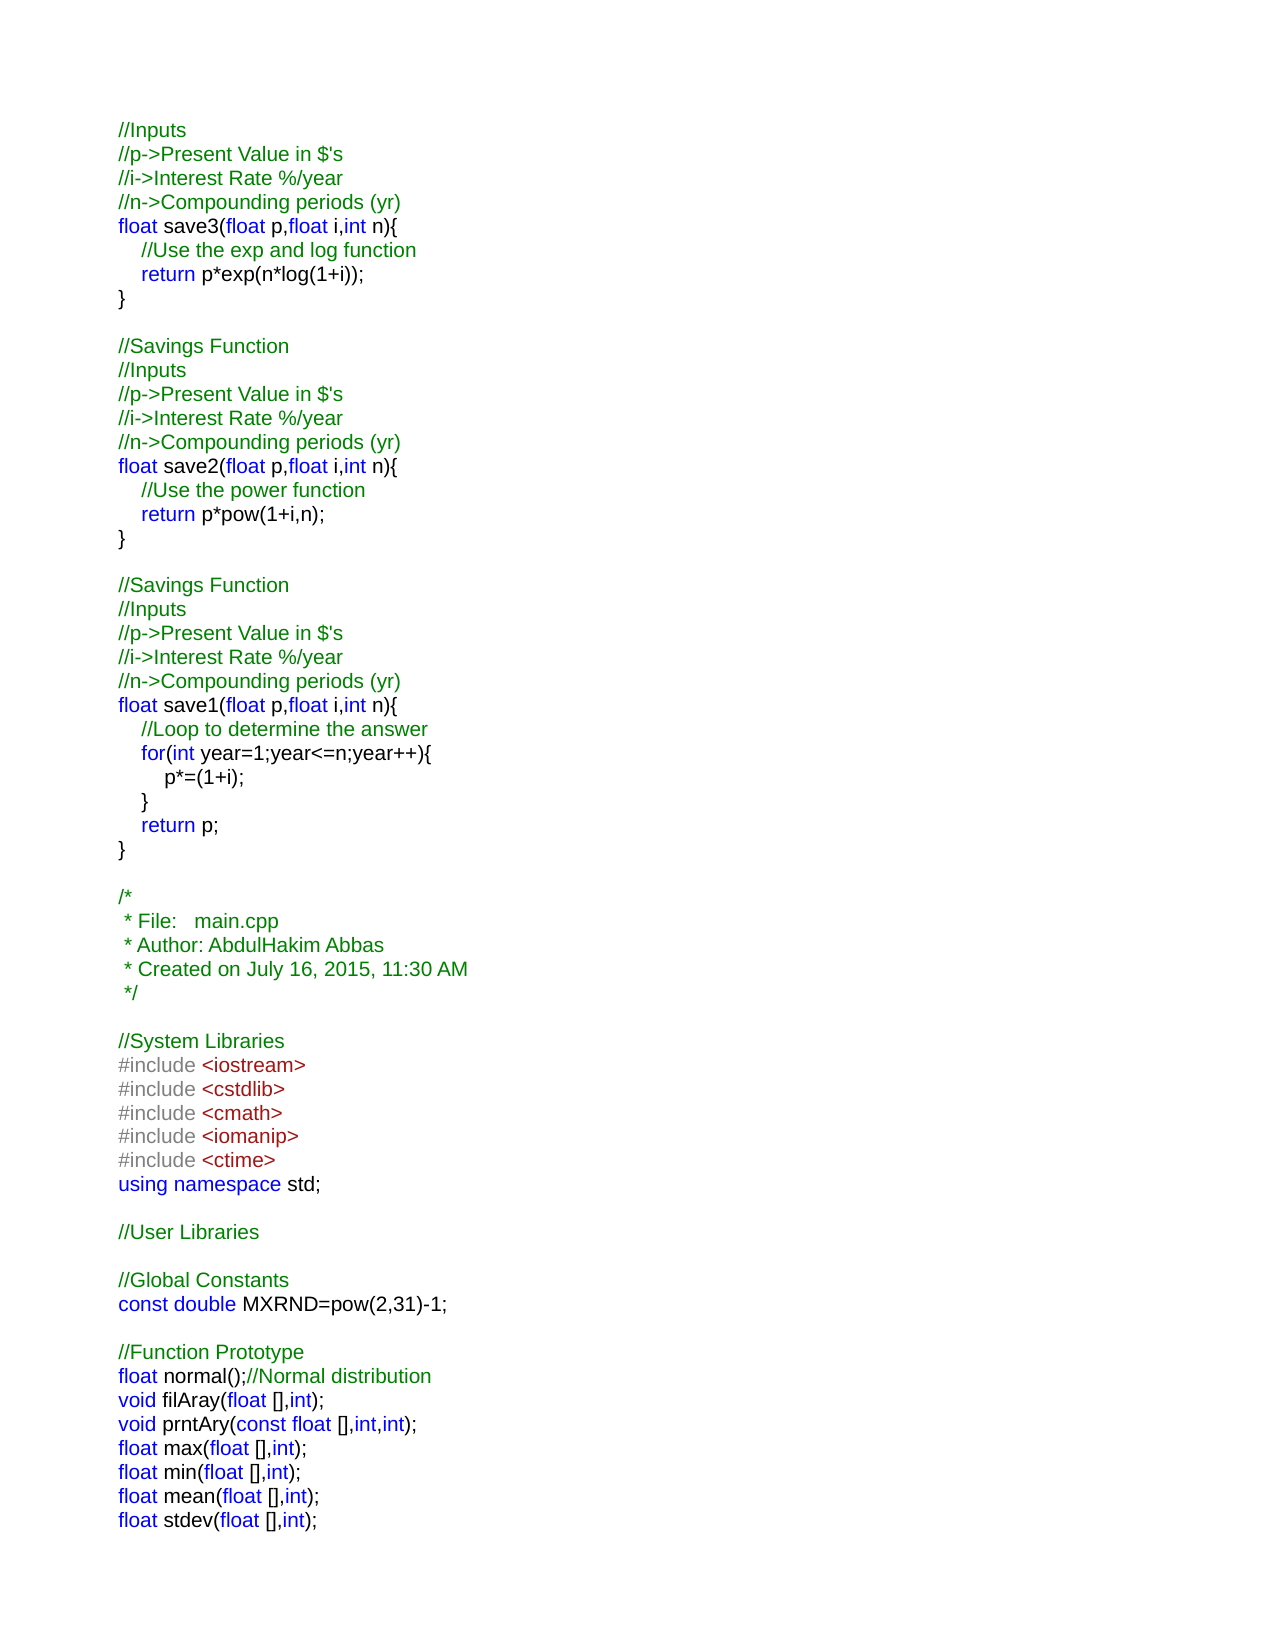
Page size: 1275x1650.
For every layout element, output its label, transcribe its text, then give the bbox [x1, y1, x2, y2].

text * File: main.cpp [118, 909, 1157, 933]
text using namespace std; [118, 1172, 1157, 1196]
text //Savings Function [118, 334, 1157, 358]
text #include <iostream> [118, 1052, 1157, 1076]
text //p->Present Value in $'s [118, 142, 1157, 166]
text //n->Compounding periods (yr) [118, 669, 1157, 693]
text //Function Prototype [118, 1340, 1157, 1364]
text //n->Compounding periods (yr) [118, 429, 1157, 453]
text return p*exp(n*log(1+i)); [118, 262, 1157, 286]
text //Global Constants [118, 1268, 1157, 1292]
text void filAray(float [],int); [118, 1388, 1157, 1412]
text return p; [118, 813, 1157, 837]
text } [118, 789, 1157, 813]
text return p*pow(1+i,n); [118, 501, 1157, 525]
text float max(float [],int); [118, 1436, 1157, 1460]
text float min(float [],int); [118, 1460, 1157, 1484]
text #include <cstdlib> [118, 1076, 1157, 1100]
text const double MXRND=pow(2,31)-1; [118, 1292, 1157, 1316]
text #include <ctime> [118, 1148, 1157, 1172]
text //Loop to determine the answer [118, 717, 1157, 741]
text //Inputs [118, 118, 1157, 142]
text //i->Interest Rate %/year [118, 166, 1157, 190]
text //n->Compounding periods (yr) [118, 190, 1157, 214]
text //p->Present Value in $'s [118, 621, 1157, 645]
text p*=(1+i); [118, 765, 1157, 789]
text //p->Present Value in $'s [118, 382, 1157, 406]
text //Savings Function [118, 573, 1157, 597]
text } [118, 837, 1157, 861]
text #include <iomanip> [118, 1124, 1157, 1148]
text } [118, 525, 1157, 549]
text float mean(float [],int); [118, 1484, 1157, 1508]
text float save2(float p,float i,int n){ [118, 453, 1157, 477]
text * Author: AbdulHakim Abbas [118, 933, 1157, 957]
text */ [118, 981, 1157, 1004]
text //System Libraries [118, 1028, 1157, 1052]
text float save1(float p,float i,int n){ [118, 693, 1157, 717]
text for(int year=1;year<=n;year++){ [118, 741, 1157, 765]
text float stdev(float [],int); [118, 1508, 1157, 1532]
text float save3(float p,float i,int n){ [118, 214, 1157, 238]
text //i->Interest Rate %/year [118, 406, 1157, 429]
text } [118, 286, 1157, 310]
text void prntAry(const float [],int,int); [118, 1412, 1157, 1436]
text //i->Interest Rate %/year [118, 645, 1157, 669]
text float normal();//Normal distribution [118, 1364, 1157, 1388]
text //Inputs [118, 597, 1157, 621]
text * Created on July 16, 2015, 11:30 AM [118, 957, 1157, 981]
text //Use the exp and log function [118, 238, 1157, 262]
text //Inputs [118, 358, 1157, 382]
text /* [118, 885, 1157, 909]
text //User Libraries [118, 1220, 1157, 1244]
text //Use the power function [118, 477, 1157, 501]
text #include <cmath> [118, 1100, 1157, 1124]
